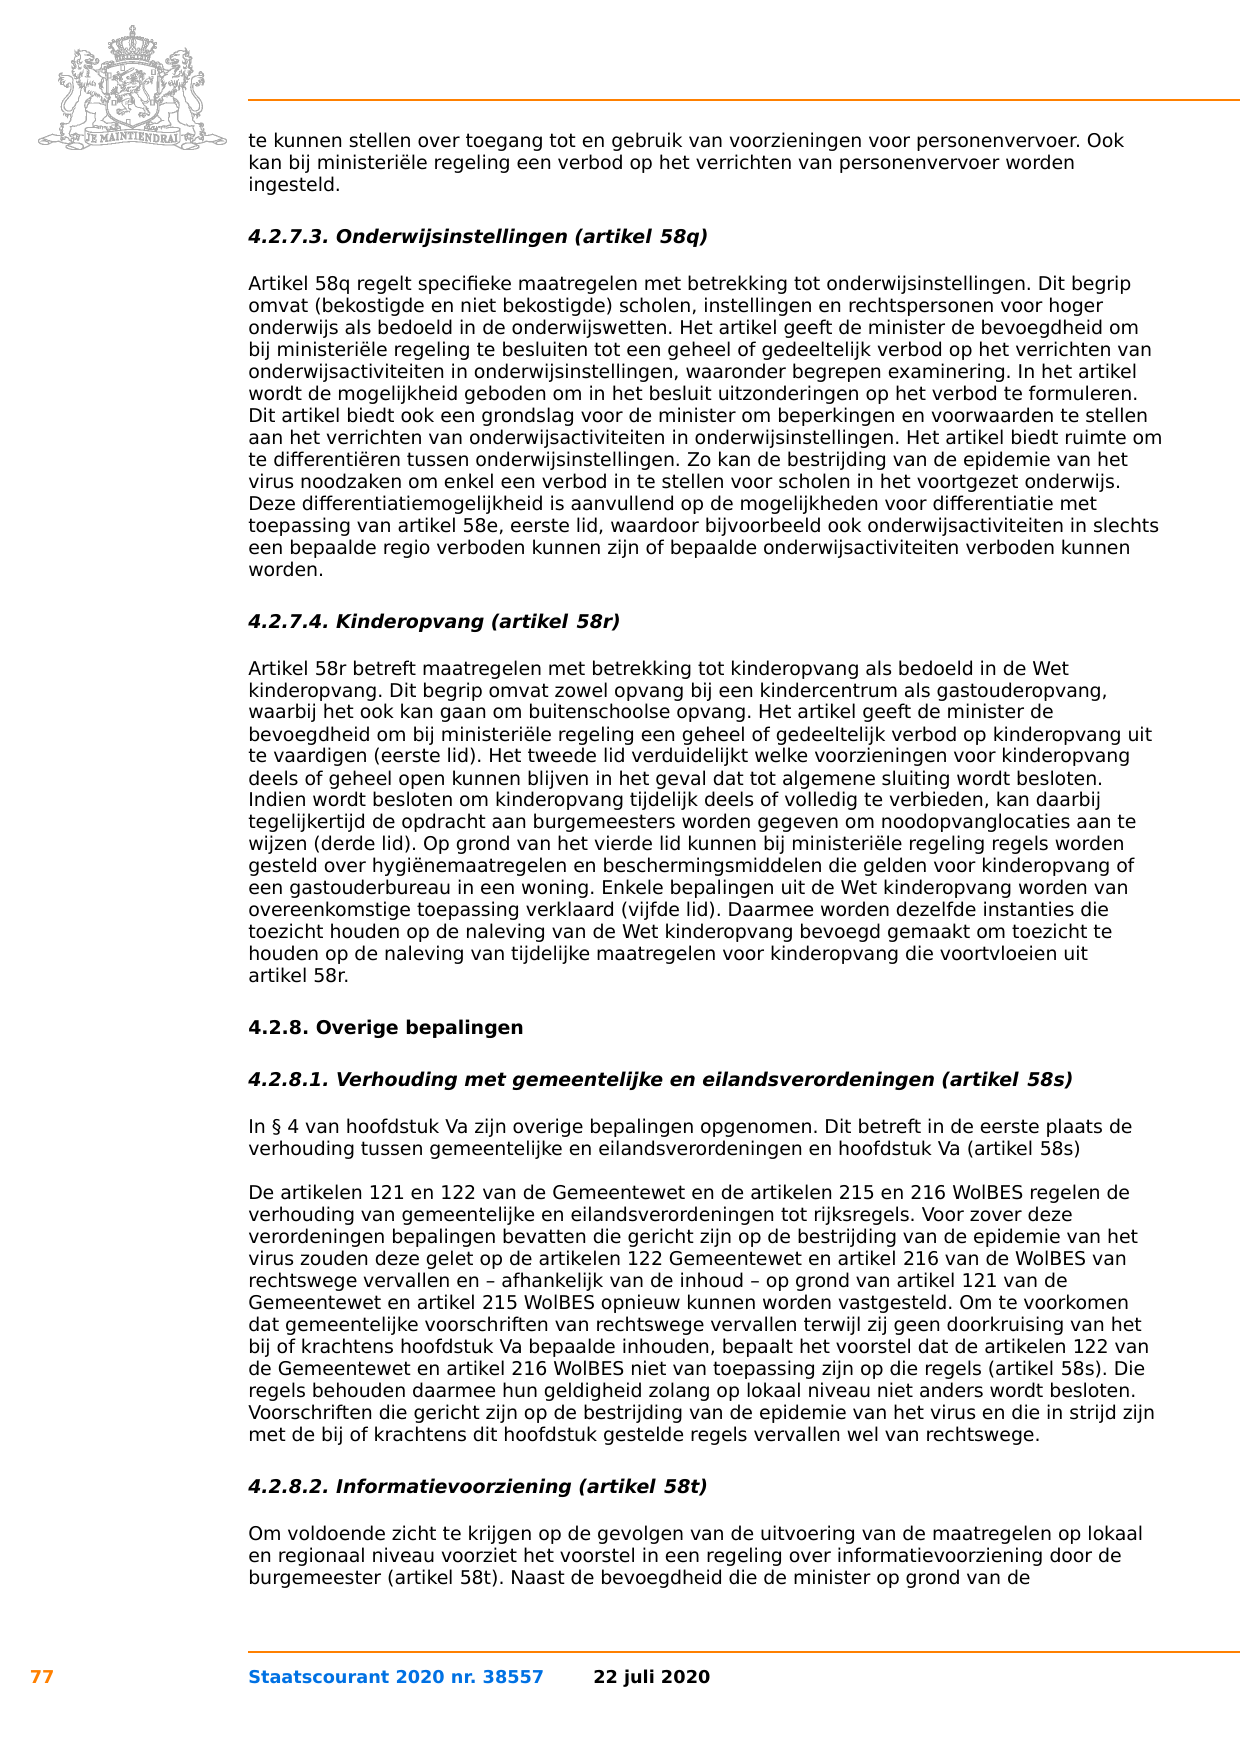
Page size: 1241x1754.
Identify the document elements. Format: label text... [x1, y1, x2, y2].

subtitle 4.2.7.3. Onderwijsinstellingen (artikel 58q) [248, 226, 1163, 248]
subtitle 4.2.8. Overige bepalingen [248, 1017, 1163, 1039]
subtitle 4.2.8.1. Verhouding met gemeentelijke en eilandsverordeningen (artikel 58s) [248, 1069, 1163, 1091]
text te kunnen stellen over toegang tot en gebruik van voorzieningen voor personenvervoer. Ook kan bij ministeriële regeling een verbod op het verrichten van personenvervoer worden ingesteld. [248, 130, 1163, 196]
subtitle 4.2.7.4. Kinderopvang (artikel 58r) [248, 611, 1163, 632]
text Artikel 58q regelt specifieke maatregelen met betrekking tot onderwijsinstellingen. Dit begrip omvat (bekostigde en niet bekostigde) scholen, instellingen en rechtspersonen voor hoger onderwijs als bedoeld in de onderwijswetten. Het artikel geeft de minister de bevoegdheid om bij ministeriële regeling te besluiten tot een geheel of gedeeltelijk verbod op het verrichten van onderwijsactiviteiten in onderwijsinstellingen, waaronder begrepen examinering. In het artikel wordt de mogelijkheid geboden om in het besluit uitzonderingen op het verbod te formuleren. Dit artikel biedt ook een grondslag voor de minister om beperkingen en voorwaarden te stellen aan het verrichten van onderwijsactiviteiten in onderwijsinstellingen. Het artikel biedt ruimte om te differentiëren tussen onderwijsinstellingen. Zo kan de bestrijding van de epidemie van het virus noodzaken om enkel een verbod in te stellen voor scholen in het voortgezet onderwijs. Deze differentiatiemogelijkheid is aanvullend op de mogelijkheden voor differentiatie met toepassing van artikel 58e, eerste lid, waardoor bijvoorbeeld ook onderwijsactiviteiten in slechts een bepaalde regio verboden kunnen zijn of bepaalde onderwijsactiviteiten verboden kunnen worden. [248, 273, 1163, 581]
text De artikelen 121 en 122 van de Gemeentewet en de artikelen 215 en 216 WolBES regelen de verhouding van gemeentelijke en eilandsverordeningen tot rijksregels. Voor zover deze verordeningen bepalingen bevatten die gericht zijn op de bestrijding van de epidemie van het virus zouden deze gelet op de artikelen 122 Gemeentewet en artikel 216 van de WolBES van rechtswege vervallen en – afhankelijk van de inhoud – op grond van artikel 121 van de Gemeentewet en artikel 215 WolBES opnieuw kunnen worden vastgesteld. Om te voorkomen dat gemeentelijke voorschriften van rechtswege vervallen terwijl zij geen doorkruising van het bij of krachtens hoofdstuk Va bepaalde inhouden, bepaalt het voorstel dat de artikelen 122 van de Gemeentewet en artikel 216 WolBES niet van toepassing zijn op die regels (artikel 58s). Die regels behouden daarmee hun geldigheid zolang op lokaal niveau niet anders wordt besloten. Voorschriften die gericht zijn op de bestrijding van de epidemie van het virus en die in strijd zijn met de bij of krachtens dit hoofdstuk gestelde regels vervallen wel van rechtswege. [248, 1182, 1163, 1446]
text Artikel 58r betreft maatregelen met betrekking tot kinderopvang als bedoeld in de Wet kinderopvang. Dit begrip omvat zowel opvang bij een kindercentrum als gastouderopvang, waarbij het ook kan gaan om buitenschoolse opvang. Het artikel geeft de minister de bevoegdheid om bij ministeriële regeling een geheel of gedeeltelijk verbod op kinderopvang uit te vaardigen (eerste lid). Het tweede lid verduidelijkt welke voorzieningen voor kinderopvang deels of geheel open kunnen blijven in het geval dat tot algemene sluiting wordt besloten. Indien wordt besloten om kinderopvang tijdelijk deels of volledig te verbieden, kan daarbij tegelijkertijd de opdracht aan burgemeesters worden gegeven om noodopvanglocaties aan te wijzen (derde lid). Op grond van het vierde lid kunnen bij ministeriële regeling regels worden gesteld over hygiënemaatregelen en beschermingsmiddelen die gelden voor kinderopvang of een gastouderbureau in een woning. Enkele bepalingen uit de Wet kinderopvang worden van overeenkomstige toepassing verklaard (vijfde lid). Daarmee worden dezelfde instanties die toezicht houden op de naleving van de Wet kinderopvang bevoegd gemaakt om toezicht te houden op de naleving van tijdelijke maatregelen voor kinderopvang die voortvloeien uit artikel 58r. [248, 657, 1163, 987]
text Om voldoende zicht te krijgen op de gevolgen van de uitvoering van de maatregelen op lokaal en regionaal niveau voorziet het voorstel in een regeling over informatievoorziening door de burgemeester (artikel 58t). Naast de bevoegdheid die de minister op grond van de [248, 1523, 1163, 1589]
text In § 4 van hoofdstuk Va zijn overige bepalingen opgenomen. Dit betreft in de eerste plaats de verhouding tussen gemeentelijke en eilandsverordeningen en hoofdstuk Va (artikel 58s) [248, 1116, 1163, 1160]
subtitle 4.2.8.2. Informatievoorziening (artikel 58t) [248, 1476, 1163, 1498]
picture [38, 25, 227, 150]
